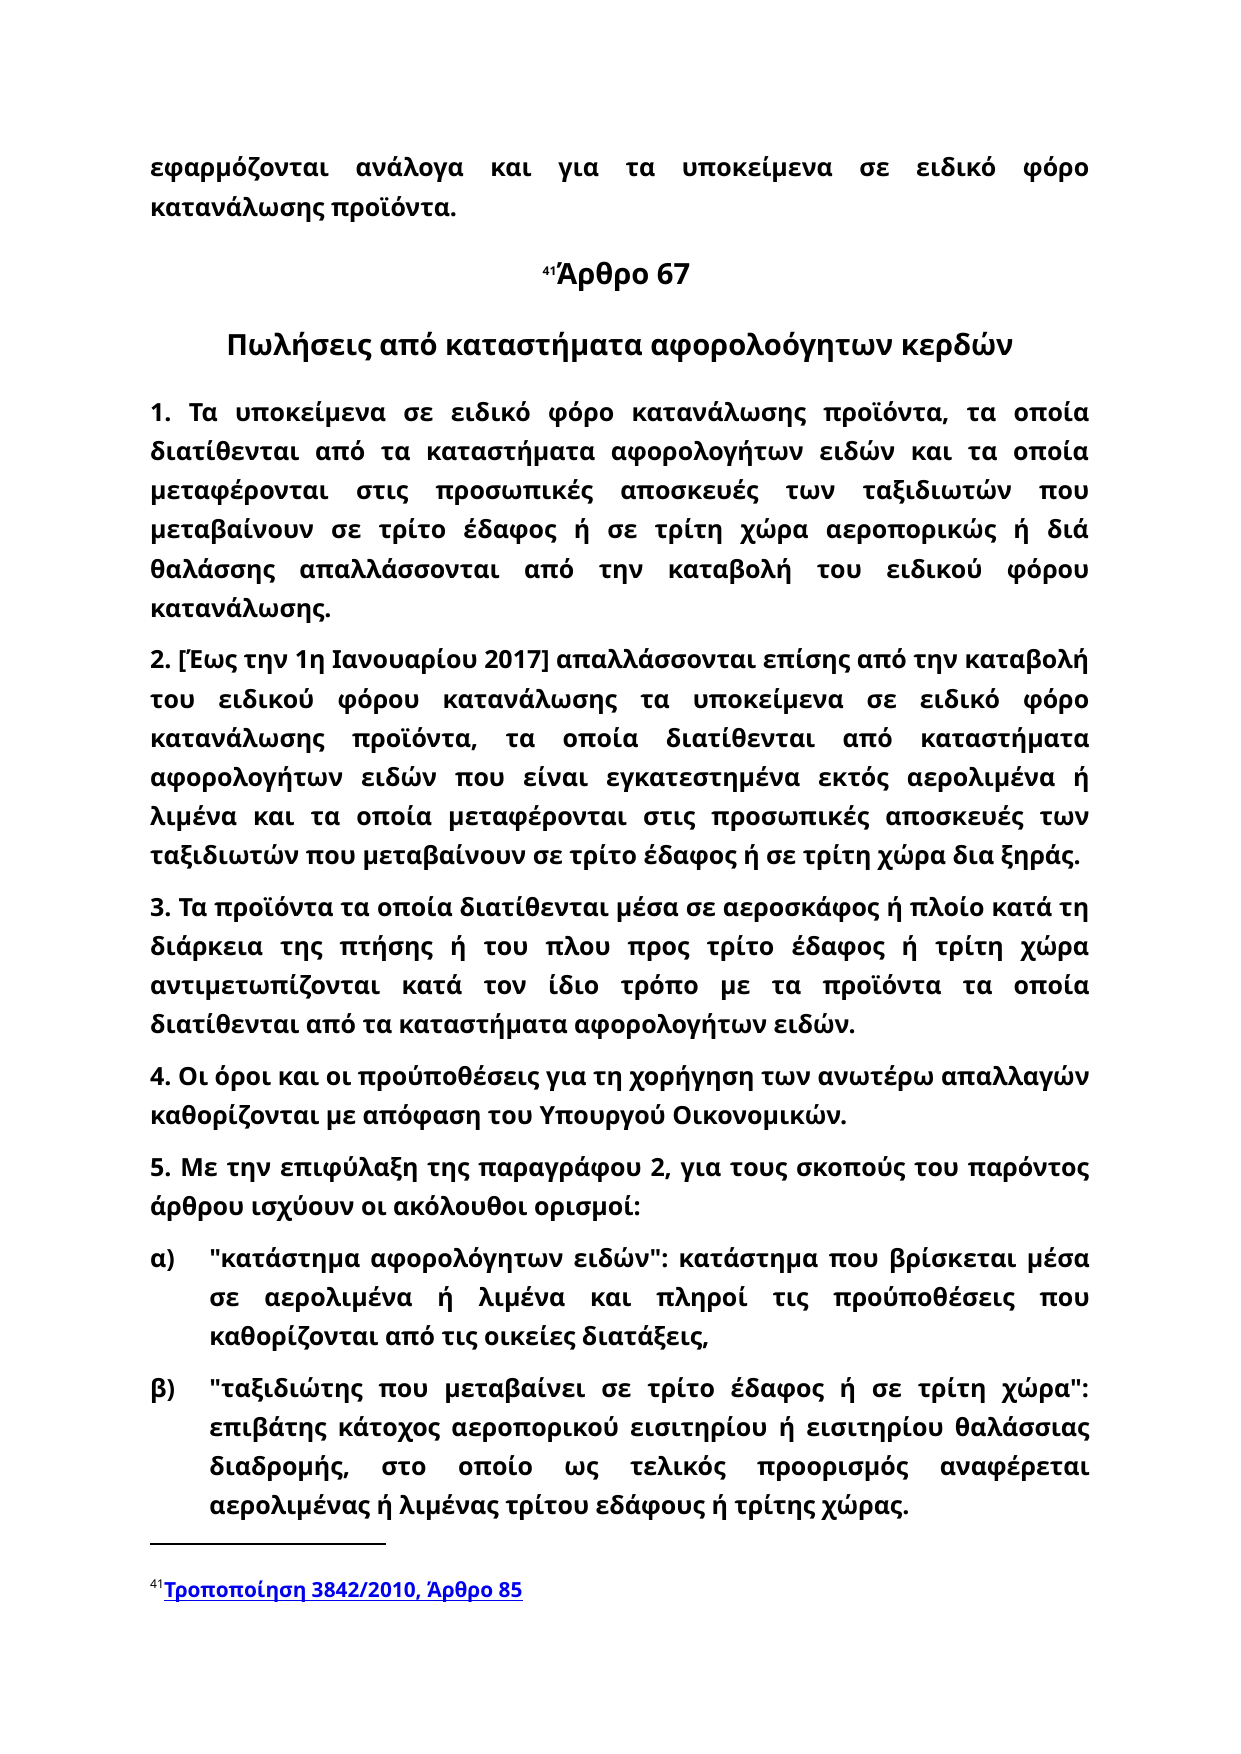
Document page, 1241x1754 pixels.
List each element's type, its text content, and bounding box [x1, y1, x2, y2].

text 4. Οι όροι και οι προύποθέσεις για τη χορήγηση των ανωτέρω απαλλαγών καθορίζονται με απόφαση του Υπουργού Οικονομικών. [150, 1059, 1090, 1132]
text 5. Με την επιφύλαξη της παραγράφου 2, για τους σκοπούς του παρόντος άρθρου ισχύουν οι ακόλουθοι ορισμοί: [150, 1149, 1090, 1223]
list α) "κατάστημα αφορολόγητων ειδών": κατάστημα που βρίσκεται μέσα σε αερολιμένα ή λιμένα και πληροί τις προύποθέσεις που καθορίζονται από τις οικείες διατάξεις, [150, 1240, 1090, 1353]
text Τροποποίηση 3842/2010, Άρθρο 85 [150, 1576, 1090, 1604]
list β) "ταξιδιώτης που μεταβαίνει σε τρίτο έδαφος ή σε τρίτη χώρα": επιβάτης κάτοχος αεροπορικού εισιτηρίου ή εισιτηρίου θαλάσσιας διαδρομής, στο οποίο ως τελικός προορισμός αναφέρεται αερολιμένας ή λιμένας τρίτου εδάφους ή τρίτης χώρας. [150, 1370, 1090, 1522]
text 2. [Έως την 1η Ιανουαρίου 2017] απαλλάσσονται επίσης από την καταβολή του ειδικού φόρου κατανάλωσης τα υποκείμενα σε ειδικό φόρο κατανάλωσης προϊόντα, τα οποία διατίθενται από καταστήματα αφορολογήτων ειδών που είναι εγκατεστημένα εκτός αερολιμένα ή λιμένα και τα οποία μεταφέρονται στις προσωπικές αποσκευές των ταξιδιωτών που μεταβαίνουν σε τρίτο έδαφος ή σε τρίτη χώρα δια ξηράς. [150, 642, 1090, 872]
text 3. Τα προϊόντα τα οποία διατίθενται μέσα σε αεροσκάφος ή πλοίο κατά τη διάρκεια της πτήσης ή του πλου προς τρίτο έδαφος ή τρίτη χώρα αντιμετωπίζονται κατά τον ίδιο τρόπο με τα προϊόντα τα οποία διατίθενται από τα καταστήματα αφορολογήτων ειδών. [150, 889, 1090, 1041]
subtitle Πωλήσεις από καταστήματα αφορολοόγητων κερδών [150, 324, 1090, 364]
subtitle Άρθρο 67 [150, 253, 1090, 293]
text 1. Τα υποκείμενα σε ειδικό φόρο κατανάλωσης προϊόντα, τα οποία διατίθενται από τα καταστήματα αφορολογήτων ειδών και τα οποία μεταφέρονται στις προσωπικές αποσκευές των ταξιδιωτών που μεταβαίνουν σε τρίτο έδαφος ή σε τρίτη χώρα αεροπορικώς ή διά θαλάσσης απαλλάσσονται από την καταβολή του ειδικού φόρου κατανάλωσης. [150, 394, 1090, 624]
text εφαρμόζονται ανάλογα και για τα υποκείμενα σε ειδικό φόρο κατανάλωσης προϊόντα. [150, 150, 1090, 223]
